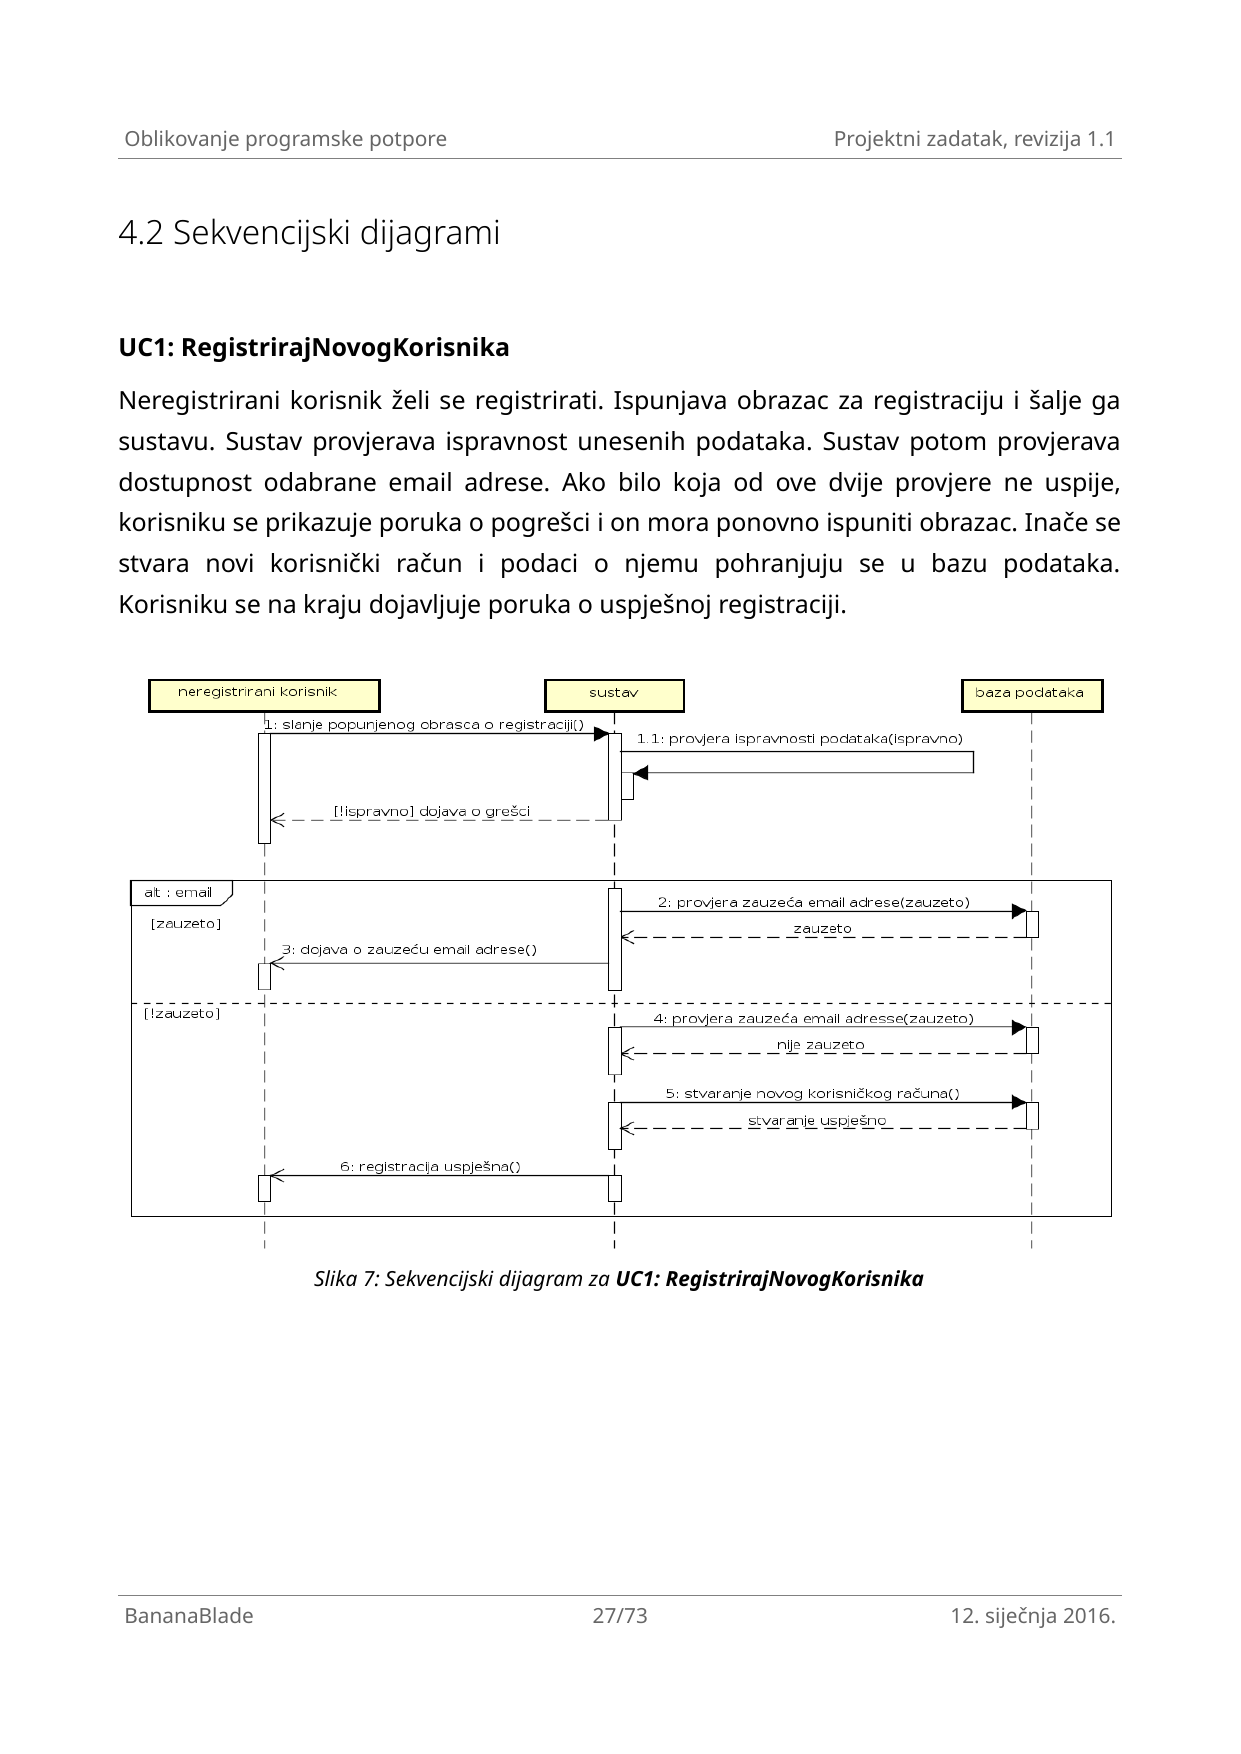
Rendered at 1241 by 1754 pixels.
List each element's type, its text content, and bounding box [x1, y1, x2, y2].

picture [118, 669, 1123, 1259]
subtitle UC1: RegistrirajNovogKorisnika [118, 329, 1122, 363]
text Neregistrirani korisnik želi se registrirati. Ispunjava obrazac za registraciju i šalje ga sustavu. Sustav provjerava ispravnost unesenih podataka. Sustav potom provjerava dostupnost odabrane email adrese. Ako bilo koja od ove dvije provjere ne uspije, korisniku se prikazuje poruka o pogrešci i on mora ponovno ispuniti obrazac. Inače se stvara novi korisnički račun i podaci o njemu pohranjuju se u bazu podataka. Korisniku se na kraju dojavljuje poruka o uspješnoj registraciji. [118, 382, 1122, 621]
text Slika 7: Sekvencijski dijagram za UC1: RegistrirajNovogKorisnika [118, 1259, 1122, 1293]
subtitle 4.2 Sekvencijski dijagrami [118, 209, 1122, 254]
